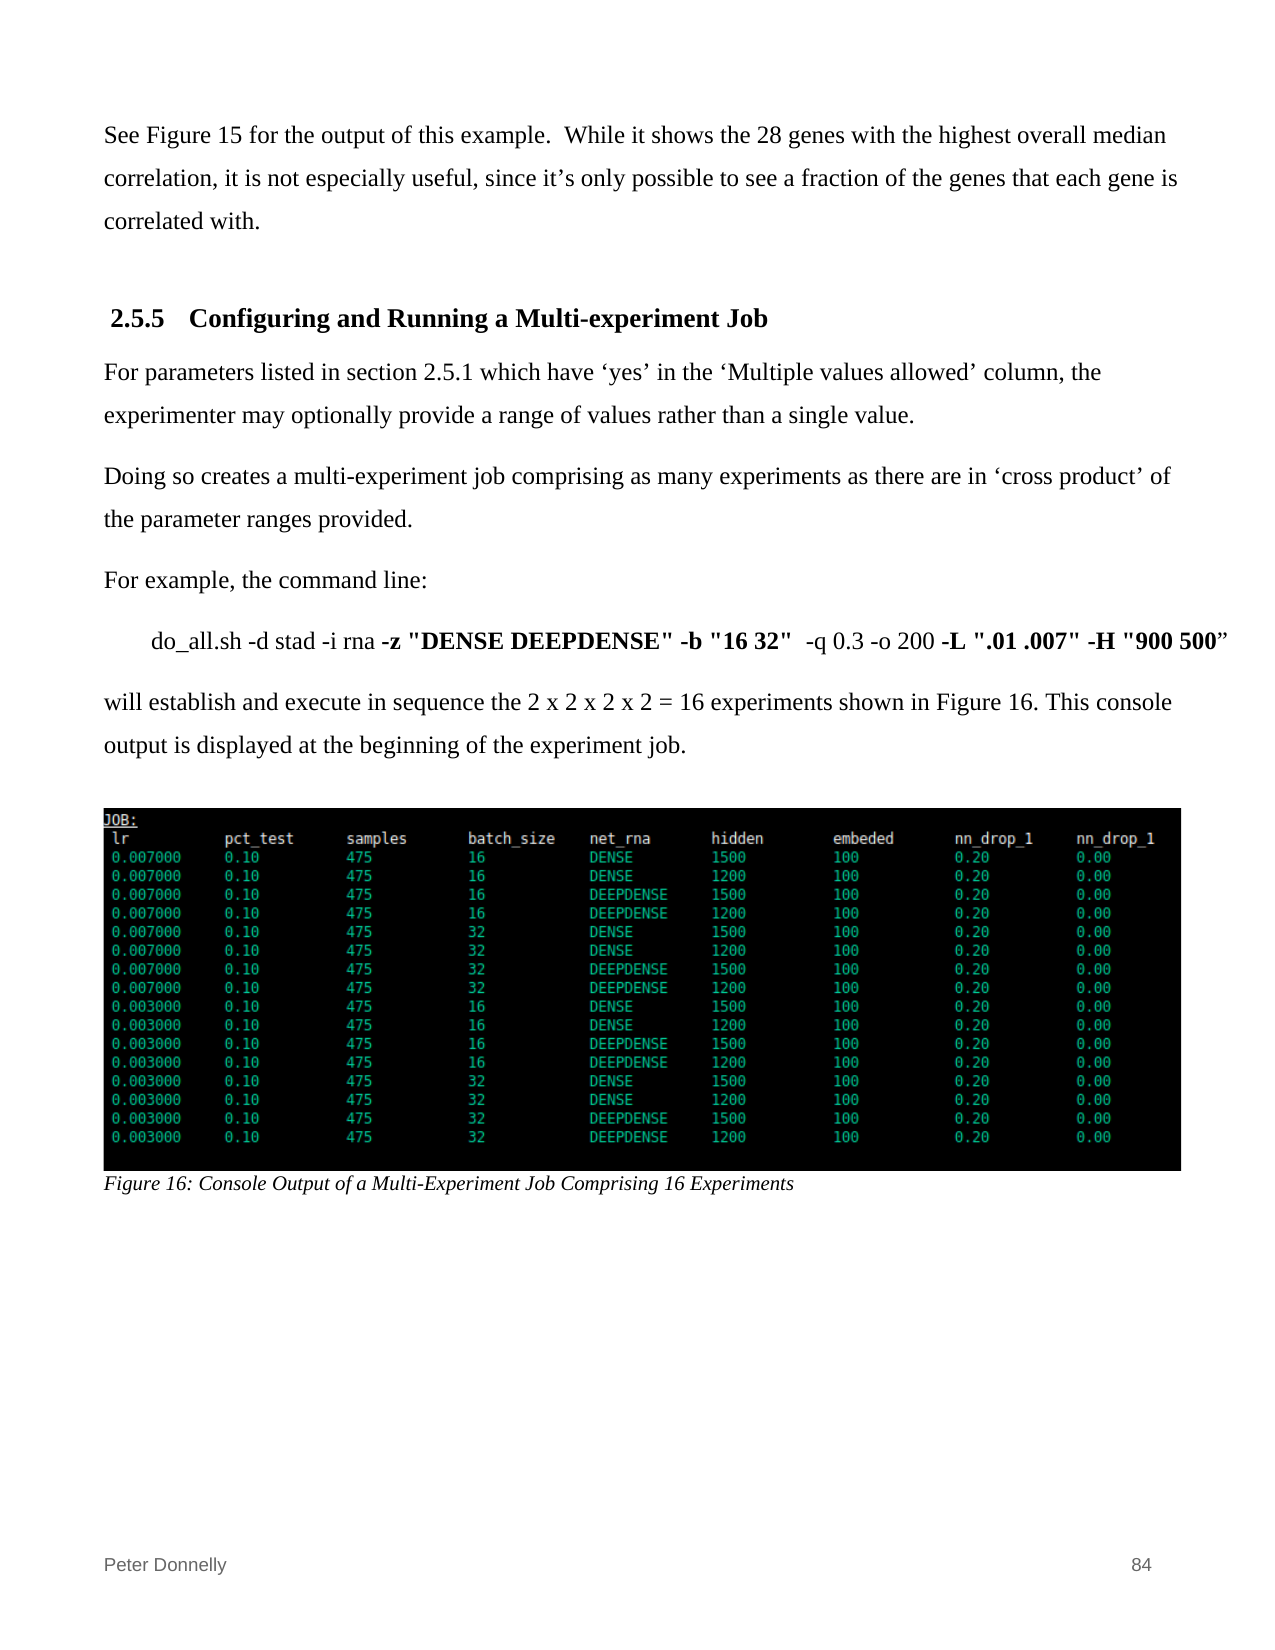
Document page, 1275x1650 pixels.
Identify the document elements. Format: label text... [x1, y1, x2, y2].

picture [103, 808, 1182, 1171]
text Doing so creates a multi-experiment job comprising as many experiments as there are in ‘cross product’ of the parameter ranges provided. [103, 461, 1181, 533]
text Figure 16: Console Output of a Multi-Experiment Job Comprising 16 Experiments [103, 1171, 1181, 1194]
text For example, the command line: [103, 565, 1181, 594]
text See Figure 15 for the output of this example. While it shows the 28 genes with the highest overall median correlation, it is not especially useful, since it’s only possible to see a fraction of the genes that each gene is correlated with. [103, 120, 1181, 235]
text do_all.sh -d stad -i rna -z "DENSE DEEPDENSE" -b "16 32" -q 0.3 -o 200 -L ".01 .007" -H "900 500” [151, 626, 1240, 654]
text [103, 796, 1181, 808]
subtitle Configuring and Running a Multi-experiment Job [103, 302, 1181, 333]
text For parameters listed in section 2.5.1 which have ‘yes’ in the ‘Multiple values allowed’ column, the experimenter may optionally provide a range of values rather than a single value. [103, 357, 1181, 429]
text will establish and execute in sequence the 2 x 2 x 2 x 2 = 16 experiments shown in Figure 16. This console output is displayed at the beginning of the experiment job. [103, 687, 1181, 758]
